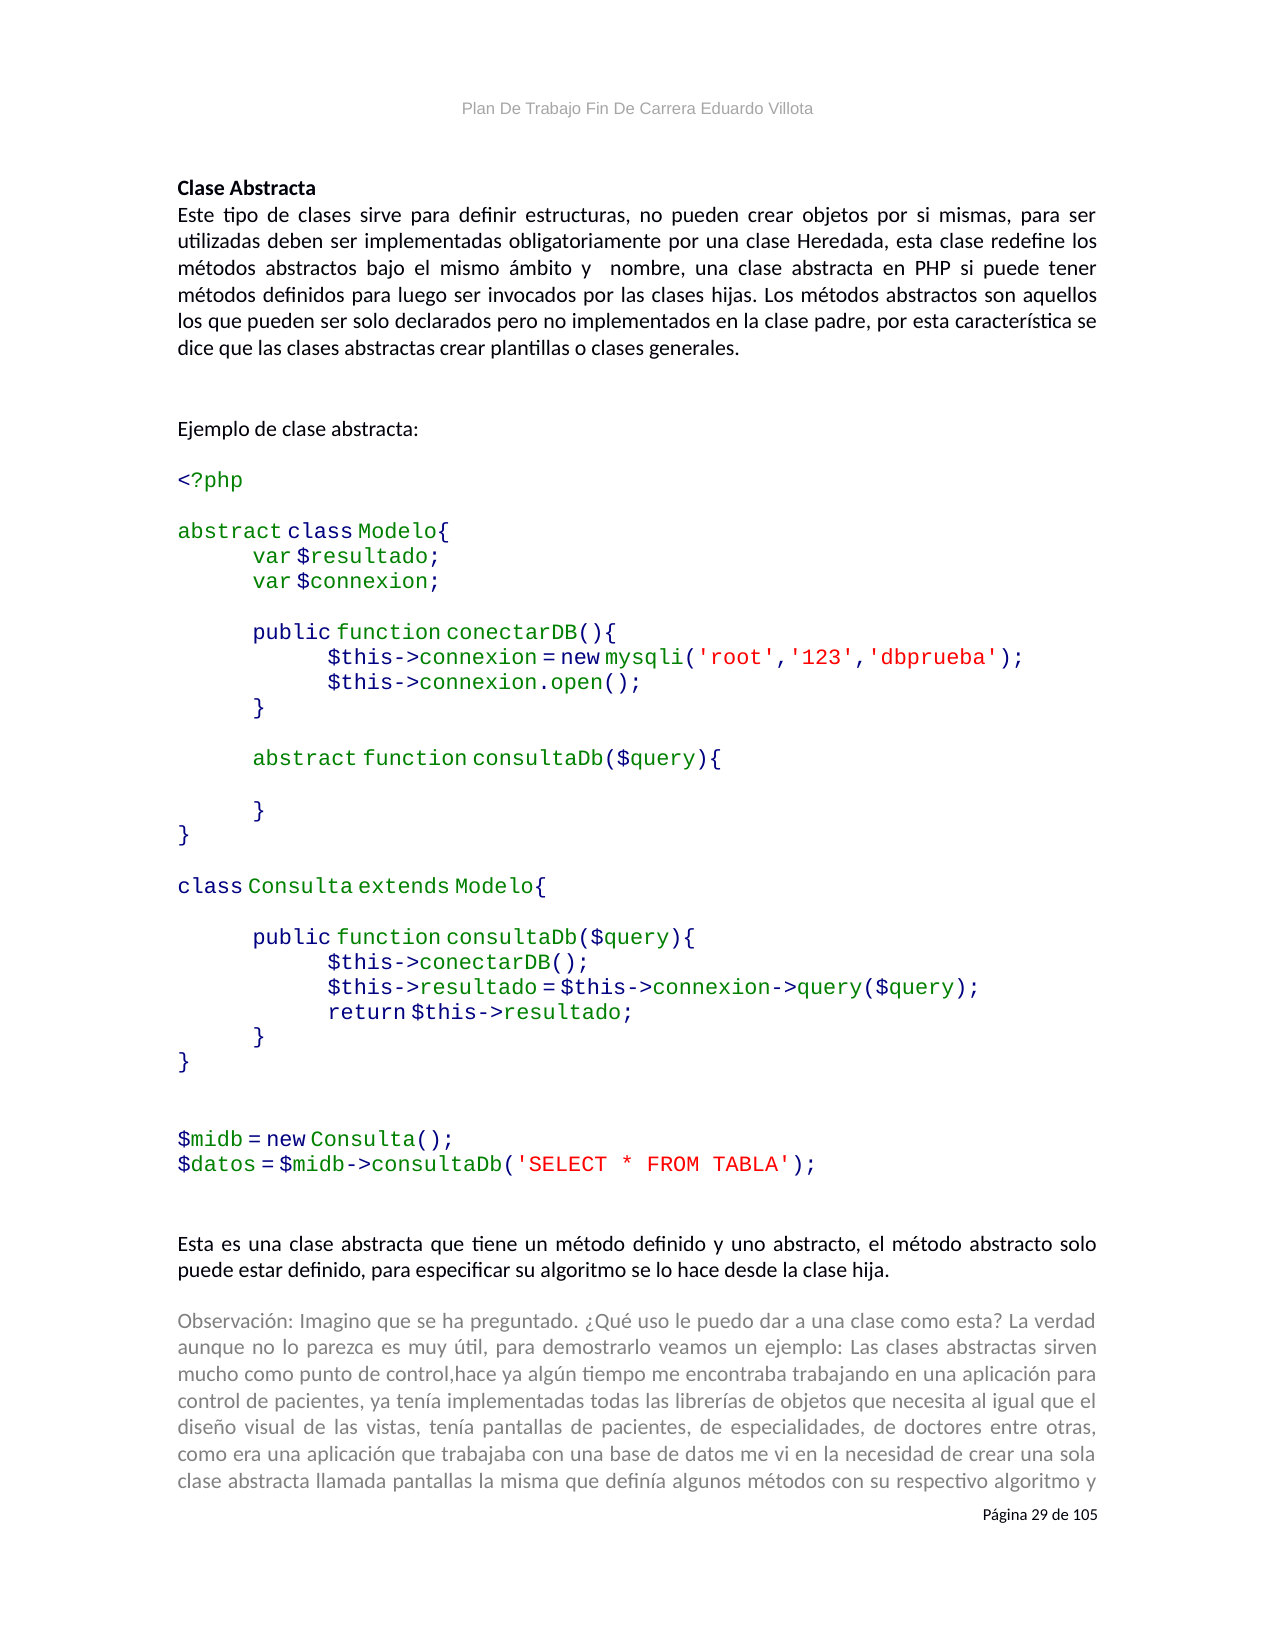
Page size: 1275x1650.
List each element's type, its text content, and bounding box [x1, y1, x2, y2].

text public function conectarDB(){ [177, 621, 1098, 646]
text $this->connexion.open(); [177, 671, 1098, 696]
text var $connexion; [177, 570, 1098, 595]
text class Consulta extends Modelo{ [177, 875, 1098, 900]
text abstract function consultaDb($query){ [177, 747, 1098, 772]
text Observación: Imagino que se ha preguntado. ¿Qué uso le puedo dar a una clase como esta? La verdad aunque no lo parezca es muy útil, para demostrarlo veamos un ejemplo: Las clases abstractas sirven mucho como punto de control,hace ya algún tiempo me encontraba trabajando en una aplicación para control de pacientes, ya tenía implementadas todas las librerías de objetos que necesita al igual que el diseño visual de las vistas, tenía pantallas de pacientes, de especialidades, de doctores entre otras, como era una aplicación que trabajaba con una base de datos me vi en la necesidad de crear una sola clase abstracta llamada pantallas la misma que definía algunos métodos con su respectivo algoritmo y [177, 1307, 1098, 1493]
text } [177, 1026, 1098, 1050]
text } [177, 696, 1098, 721]
text public function consultaDb($query){ [177, 926, 1098, 951]
text } [177, 1050, 1098, 1075]
text Ejemplo de clase abstracta: [177, 416, 1098, 442]
text var $resultado; [177, 545, 1098, 570]
text <?php [177, 469, 1098, 494]
text abstract class Modelo{ [177, 520, 1098, 545]
text } [177, 823, 1098, 848]
text Clase Abstracta [177, 174, 1098, 201]
text $this->conectarDB(); [177, 951, 1098, 976]
text $this->connexion = new mysqli('root','123','dbprueba'); [177, 646, 1098, 671]
text return $this->resultado; [177, 1001, 1098, 1026]
text } [177, 799, 1098, 823]
text Esta es una clase abstracta que tiene un método definido y uno abstracto, el método abstracto solo puede estar definido, para especificar su algoritmo se lo hace desde la clase hija. [177, 1230, 1098, 1283]
text $datos = $midb->consultaDb('SELECT * FROM TABLA'); [177, 1153, 1098, 1178]
text Este tipo de clases sirve para definir estructuras, no pueden crear objetos por si mismas, para ser utilizadas deben ser implementadas obligatoriamente por una clase Heredada, esta clase redefine los métodos abstractos bajo el mismo ámbito y nombre, una clase abstracta en PHP si puede tener métodos definidos para luego ser invocados por las clases hijas. Los métodos abstractos son aquellos los que pueden ser solo declarados pero no implementados en la clase padre, por esta característica se dice que las clases abstractas crear plantillas o clases generales. [177, 201, 1098, 361]
text $this->resultado = $this->connexion->query($query); [177, 976, 1098, 1001]
text $midb = new Consulta(); [177, 1128, 1098, 1153]
